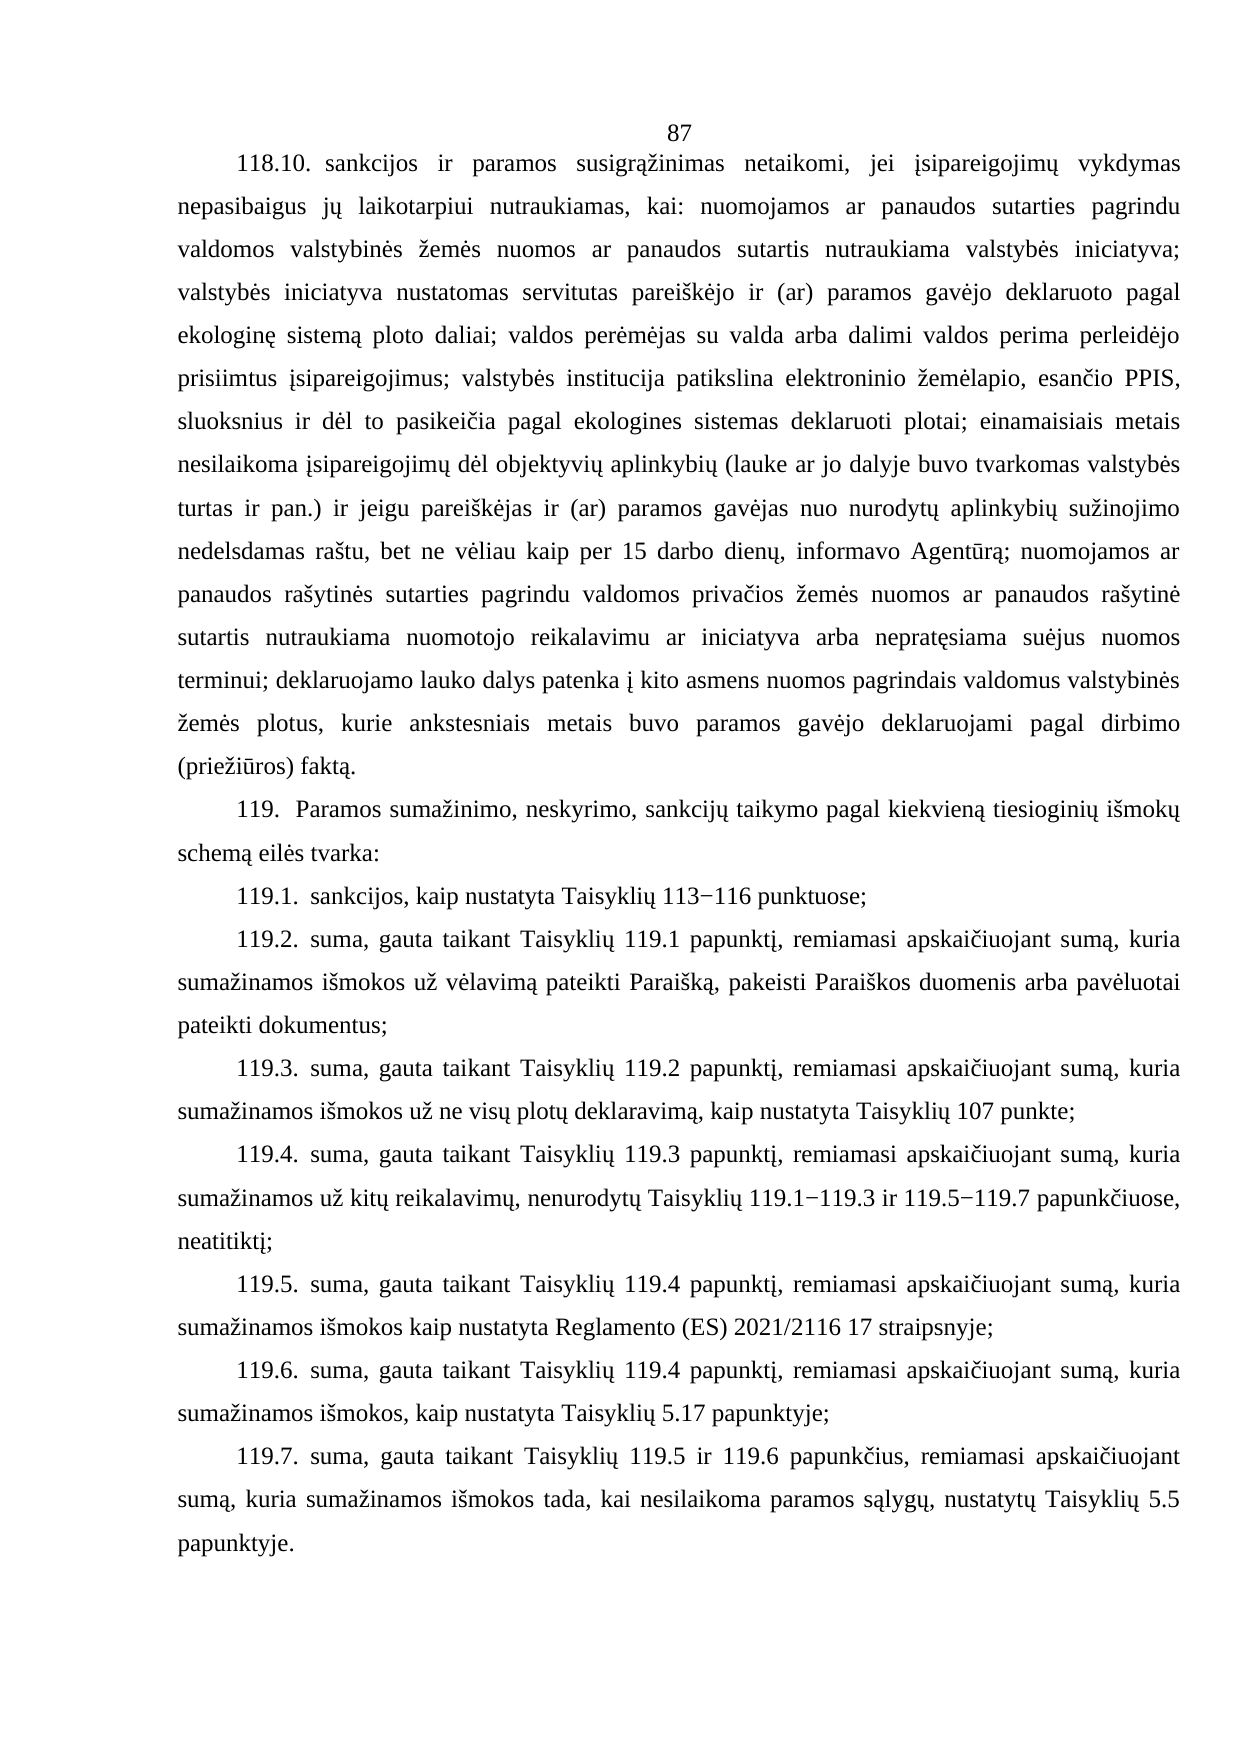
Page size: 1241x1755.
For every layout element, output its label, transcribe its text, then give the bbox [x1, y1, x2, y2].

text 119.3. suma, gauta taikant Taisyklių 119.2 papunktį, remiamasi apskaičiuojant sumą, kuria sumažinamos išmokos už ne visų plotų deklaravimą, kaip nustatyta Taisyklių 107 punkte; [177, 1053, 1181, 1125]
text 119.7. suma, gauta taikant Taisyklių 119.5 ir 119.6 papunkčius, remiamasi apskaičiuojant sumą, kuria sumažinamos išmokos tada, kai nesilaikoma paramos sąlygų, nustatytų Taisyklių 5.5 papunktyje. [177, 1441, 1181, 1556]
text 119.2. suma, gauta taikant Taisyklių 119.1 papunktį, remiamasi apskaičiuojant sumą, kuria sumažinamos išmokos už vėlavimą pateikti Paraišką, pakeisti Paraiškos duomenis arba pavėluotai pateikti dokumentus; [177, 924, 1181, 1039]
text 118.10. sankcijos ir paramos susigrąžinimas netaikomi, jei įsipareigojimų vykdymas nepasibaigus jų laikotarpiui nutraukiamas, kai: nuomojamos ar panaudos sutarties pagrindu valdomos valstybinės žemės nuomos ar panaudos sutartis nutraukiama valstybės iniciatyva; valstybės iniciatyva nustatomas servitutas pareiškėjo ir (ar) paramos gavėjo deklaruoto pagal ekologinę sistemą ploto daliai; valdos perėmėjas su valda arba dalimi valdos perima perleidėjo prisiimtus įsipareigojimus; valstybės institucija patikslina elektroninio žemėlapio, esančio PPIS, sluoksnius ir dėl to pasikeičia pagal ekologines sistemas deklaruoti plotai; einamaisiais metais nesilaikoma įsipareigojimų dėl objektyvių aplinkybių (lauke ar jo dalyje buvo tvarkomas valstybės turtas ir pan.) ir jeigu pareiškėjas ir (ar) paramos gavėjas nuo nurodytų aplinkybių sužinojimo nedelsdamas raštu, bet ne vėliau kaip per 15 darbo dienų, informavo Agentūrą; nuomojamos ar panaudos rašytinės sutarties pagrindu valdomos privačios žemės nuomos ar panaudos rašytinė sutartis nutraukiama nuomotojo reikalavimu ar iniciatyva arba nepratęsiama suėjus nuomos terminui; deklaruojamo lauko dalys patenka į kito asmens nuomos pagrindais valdomus valstybinės žemės plotus, kurie ankstesniais metais buvo paramos gavėjo deklaruojami pagal dirbimo (priežiūros) faktą. [177, 148, 1181, 780]
text 119.1. sankcijos, kaip nustatyta Taisyklių 113−116 punktuose; [177, 881, 1181, 909]
text 119.6. suma, gauta taikant Taisyklių 119.4 papunktį, remiamasi apskaičiuojant sumą, kuria sumažinamos išmokos, kaip nustatyta Taisyklių 5.17 papunktyje; [177, 1355, 1181, 1427]
text 119. Paramos sumažinimo, neskyrimo, sankcijų taikymo pagal kiekvieną tiesioginių išmokų schemą eilės tvarka: [177, 794, 1181, 866]
text 119.4. suma, gauta taikant Taisyklių 119.3 papunktį, remiamasi apskaičiuojant sumą, kuria sumažinamos už kitų reikalavimų, nenurodytų Taisyklių 119.1−119.3 ir 119.5−119.7 papunkčiuose, neatitiktį; [177, 1139, 1181, 1254]
text 119.5. suma, gauta taikant Taisyklių 119.4 papunktį, remiamasi apskaičiuojant sumą, kuria sumažinamos išmokos kaip nustatyta Reglamento (ES) 2021/2116 17 straipsnyje; [177, 1269, 1181, 1341]
